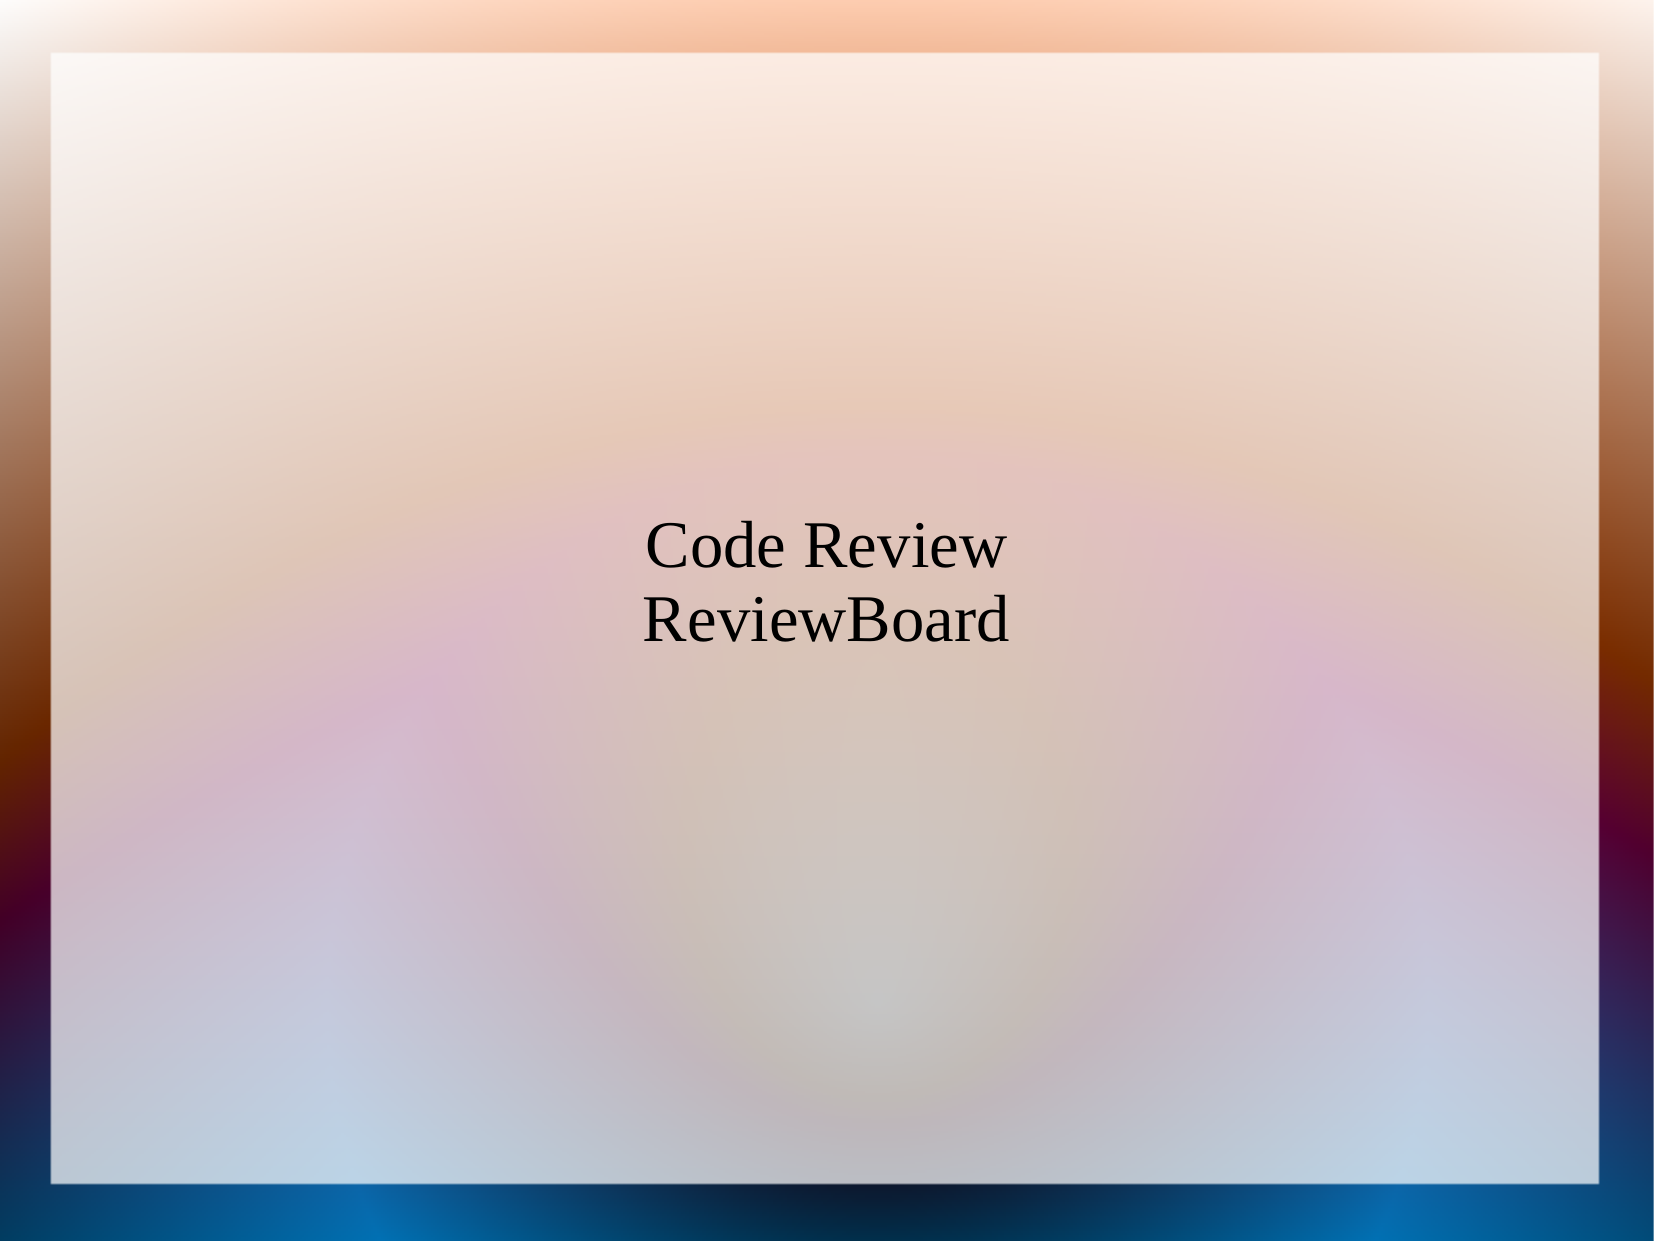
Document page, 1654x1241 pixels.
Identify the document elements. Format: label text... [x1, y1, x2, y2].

picture [0, 0, 1654, 1241]
subtitle Code Review ReviewBoard [82, 55, 1571, 1109]
